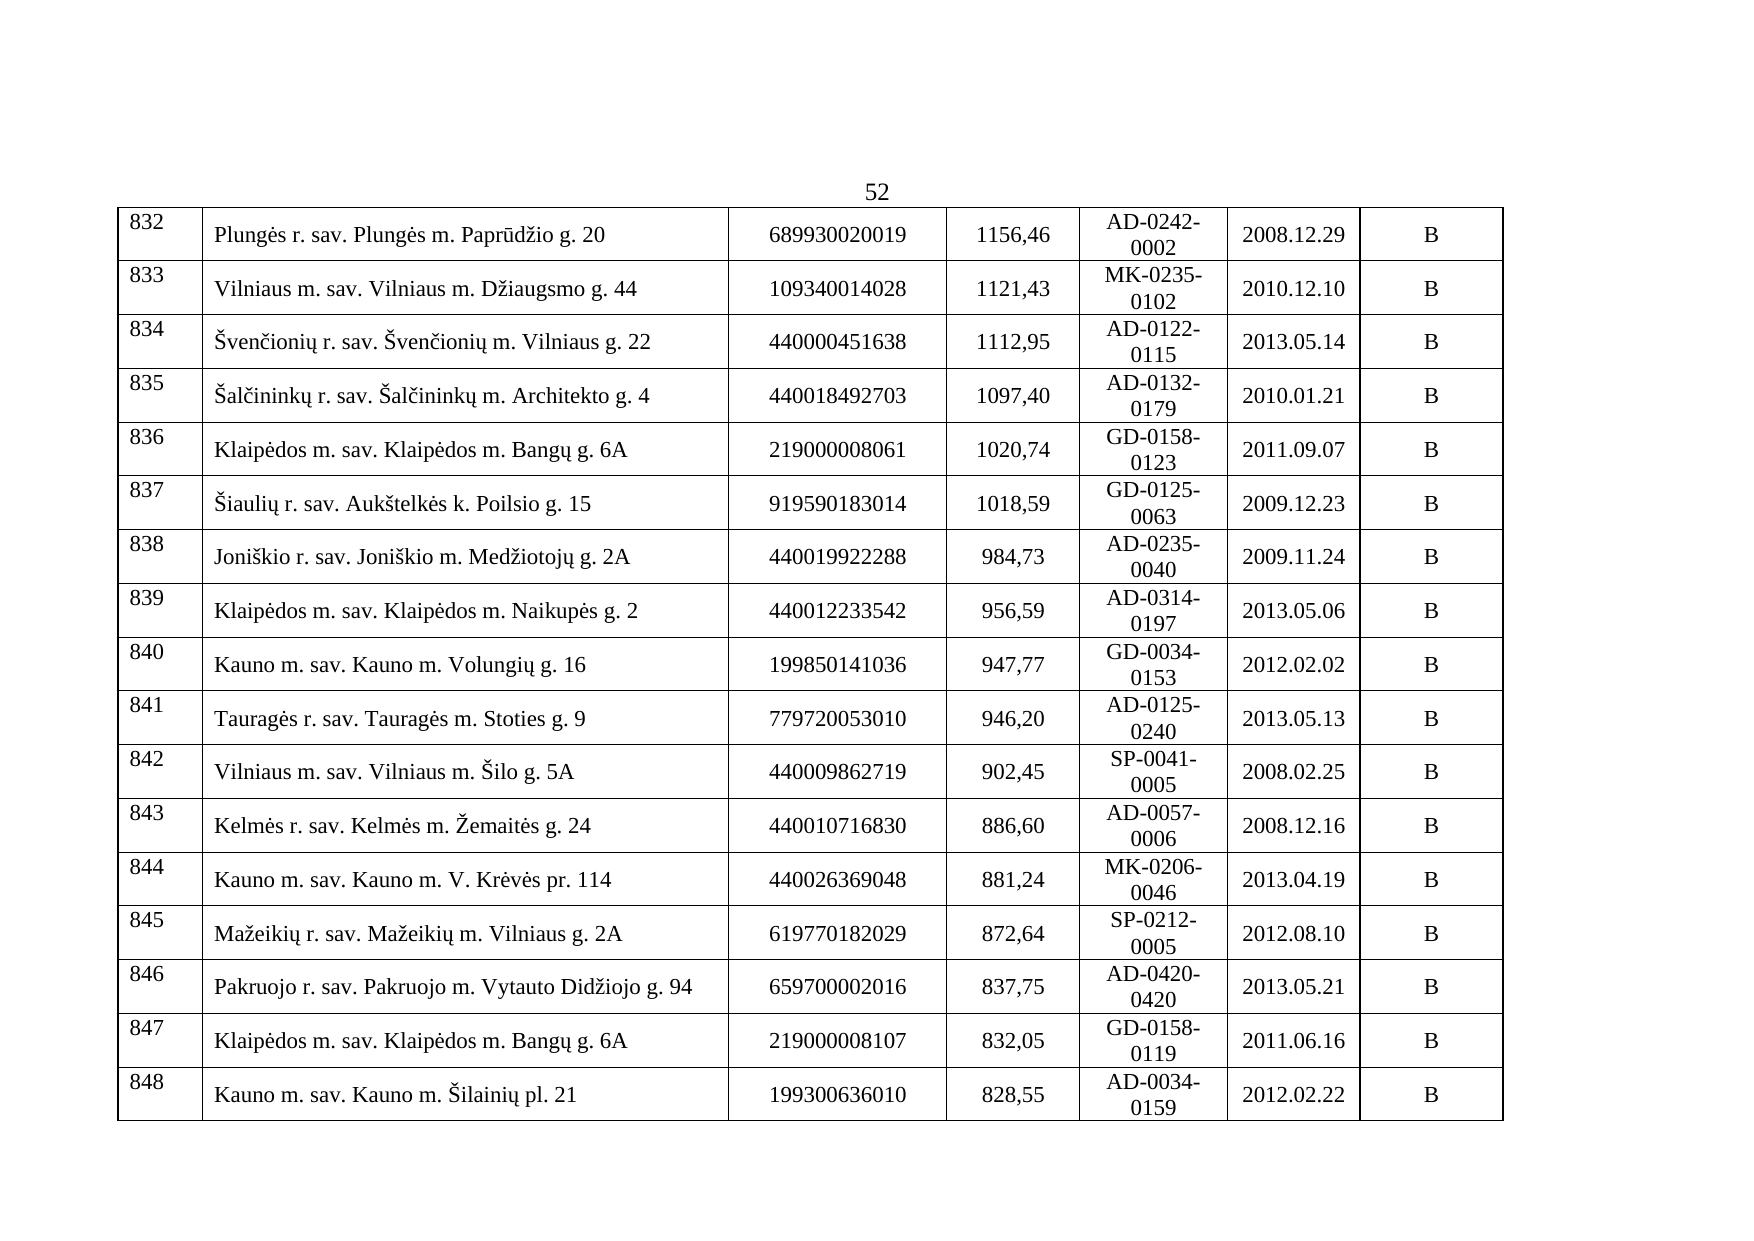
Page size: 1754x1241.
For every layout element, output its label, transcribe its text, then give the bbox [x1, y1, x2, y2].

table_cell B [1361, 584, 1502, 637]
table_cell 919590183014 [729, 476, 946, 529]
table_cell B [1361, 1014, 1502, 1067]
table_cell 956,59 [947, 584, 1079, 637]
table_cell AD-0420-0420 [1080, 960, 1227, 1013]
table_cell 2008.12.16 [1228, 799, 1359, 852]
table_cell 872,64 [947, 906, 1079, 959]
table_cell 2009.11.24 [1228, 530, 1359, 583]
table_cell Šiaulių r. sav. Aukštelkės k. Poilsio g. 15 [203, 476, 728, 529]
table_cell Tauragės r. sav. Tauragės m. Stoties g. 9 [203, 691, 728, 744]
table_cell 440026369048 [729, 853, 946, 905]
table_cell 842 [119, 745, 202, 798]
table_cell 440012233542 [729, 584, 946, 637]
table_cell 843 [119, 799, 202, 852]
table_cell 2009.12.23 [1228, 476, 1359, 529]
table_cell B [1361, 799, 1502, 852]
table_cell 2013.05.14 [1228, 315, 1359, 368]
table_cell Klaipėdos m. sav. Klaipėdos m. Bangų g. 6A [203, 1014, 728, 1067]
table_cell 2013.05.21 [1228, 960, 1359, 1013]
table_cell 834 [119, 315, 202, 368]
table_cell 832,05 [947, 1014, 1079, 1067]
table_cell 835 [119, 369, 202, 422]
table_cell 984,73 [947, 530, 1079, 583]
table_cell 832 [119, 208, 202, 260]
table_cell 109340014028 [729, 261, 946, 314]
table_cell 902,45 [947, 745, 1079, 798]
table_cell 2008.12.29 [1228, 208, 1359, 260]
table_cell 828,55 [947, 1068, 1079, 1120]
table_cell Klaipėdos m. sav. Klaipėdos m. Naikupės g. 2 [203, 584, 728, 637]
table_cell 1097,40 [947, 369, 1079, 422]
table_cell 847 [119, 1014, 202, 1067]
table_cell 2010.12.10 [1228, 261, 1359, 314]
table_cell 881,24 [947, 853, 1079, 905]
table_cell MK-0235-0102 [1080, 261, 1227, 314]
table_cell 837,75 [947, 960, 1079, 1013]
table_cell 440019922288 [729, 530, 946, 583]
table_cell 836 [119, 423, 202, 475]
table_cell 2012.02.02 [1228, 638, 1359, 690]
table_cell AD-0034-0159 [1080, 1068, 1227, 1120]
table_cell 833 [119, 261, 202, 314]
table_cell Kauno m. sav. Kauno m. Volungių g. 16 [203, 638, 728, 690]
table_cell Kauno m. sav. Kauno m. V. Krėvės pr. 114 [203, 853, 728, 905]
table_cell 848 [119, 1068, 202, 1120]
table_cell AD-0132-0179 [1080, 369, 1227, 422]
table_cell 2012.08.10 [1228, 906, 1359, 959]
table_cell Vilniaus m. sav. Vilniaus m. Džiaugsmo g. 44 [203, 261, 728, 314]
table_cell Klaipėdos m. sav. Klaipėdos m. Bangų g. 6A [203, 423, 728, 475]
table_cell GD-0125-0063 [1080, 476, 1227, 529]
table_cell 1112,95 [947, 315, 1079, 368]
table_cell 886,60 [947, 799, 1079, 852]
table_cell GD-0158-0123 [1080, 423, 1227, 475]
table_cell 837 [119, 476, 202, 529]
table_cell 440009862719 [729, 745, 946, 798]
table_cell SP-0212-0005 [1080, 906, 1227, 959]
table_cell Joniškio r. sav. Joniškio m. Medžiotojų g. 2A [203, 530, 728, 583]
table_cell 946,20 [947, 691, 1079, 744]
table_cell B [1361, 530, 1502, 583]
table_cell 1121,43 [947, 261, 1079, 314]
table_cell 779720053010 [729, 691, 946, 744]
table_cell 841 [119, 691, 202, 744]
table_cell 840 [119, 638, 202, 690]
table_cell 2013.05.06 [1228, 584, 1359, 637]
table_cell B [1361, 208, 1502, 260]
table_cell B [1361, 691, 1502, 744]
table_cell 2013.04.19 [1228, 853, 1359, 905]
table_cell 838 [119, 530, 202, 583]
table_cell 659700002016 [729, 960, 946, 1013]
table_cell B [1361, 423, 1502, 475]
table_cell 440000451638 [729, 315, 946, 368]
table_cell AD-0242-0002 [1080, 208, 1227, 260]
table_cell 219000008107 [729, 1014, 946, 1067]
table_cell 2011.09.07 [1228, 423, 1359, 475]
table_cell B [1361, 369, 1502, 422]
table_cell B [1361, 638, 1502, 690]
table_cell B [1361, 476, 1502, 529]
table_cell Pakruojo r. sav. Pakruojo m. Vytauto Didžiojo g. 94 [203, 960, 728, 1013]
table_cell 947,77 [947, 638, 1079, 690]
table_cell 2011.06.16 [1228, 1014, 1359, 1067]
table_cell 845 [119, 906, 202, 959]
table_cell Mažeikių r. sav. Mažeikių m. Vilniaus g. 2A [203, 906, 728, 959]
table_cell 846 [119, 960, 202, 1013]
table_cell SP-0041-0005 [1080, 745, 1227, 798]
table_cell 844 [119, 853, 202, 905]
table_cell 689930020019 [729, 208, 946, 260]
table_cell MK-0206-0046 [1080, 853, 1227, 905]
table_cell 440018492703 [729, 369, 946, 422]
table_cell Švenčionių r. sav. Švenčionių m. Vilniaus g. 22 [203, 315, 728, 368]
table_cell 1156,46 [947, 208, 1079, 260]
table_cell B [1361, 745, 1502, 798]
table_cell 839 [119, 584, 202, 637]
table_cell 1018,59 [947, 476, 1079, 529]
table_cell Šalčininkų r. sav. Šalčininkų m. Architekto g. 4 [203, 369, 728, 422]
table_cell AD-0057-0006 [1080, 799, 1227, 852]
table_cell Kauno m. sav. Kauno m. Šilainių pl. 21 [203, 1068, 728, 1120]
table_cell AD-0314-0197 [1080, 584, 1227, 637]
table_cell AD-0125-0240 [1080, 691, 1227, 744]
table_cell 619770182029 [729, 906, 946, 959]
table_cell 219000008061 [729, 423, 946, 475]
table_cell GD-0158-0119 [1080, 1014, 1227, 1067]
table_cell 440010716830 [729, 799, 946, 852]
table_cell AD-0235-0040 [1080, 530, 1227, 583]
table_cell AD-0122-0115 [1080, 315, 1227, 368]
table_cell 2012.02.22 [1228, 1068, 1359, 1120]
table_cell 2013.05.13 [1228, 691, 1359, 744]
table_cell Kelmės r. sav. Kelmės m. Žemaitės g. 24 [203, 799, 728, 852]
table_cell Plungės r. sav. Plungės m. Paprūdžio g. 20 [203, 208, 728, 260]
table_cell B [1361, 1068, 1502, 1120]
table_cell GD-0034-0153 [1080, 638, 1227, 690]
table_cell B [1361, 960, 1502, 1013]
table_cell 199300636010 [729, 1068, 946, 1120]
table_cell 2008.02.25 [1228, 745, 1359, 798]
table_cell 1020,74 [947, 423, 1079, 475]
table_cell B [1361, 906, 1502, 959]
table_cell B [1361, 315, 1502, 368]
table_cell 199850141036 [729, 638, 946, 690]
table_cell Vilniaus m. sav. Vilniaus m. Šilo g. 5A [203, 745, 728, 798]
table_cell 2010.01.21 [1228, 369, 1359, 422]
table_cell B [1361, 261, 1502, 314]
table_cell B [1361, 853, 1502, 905]
